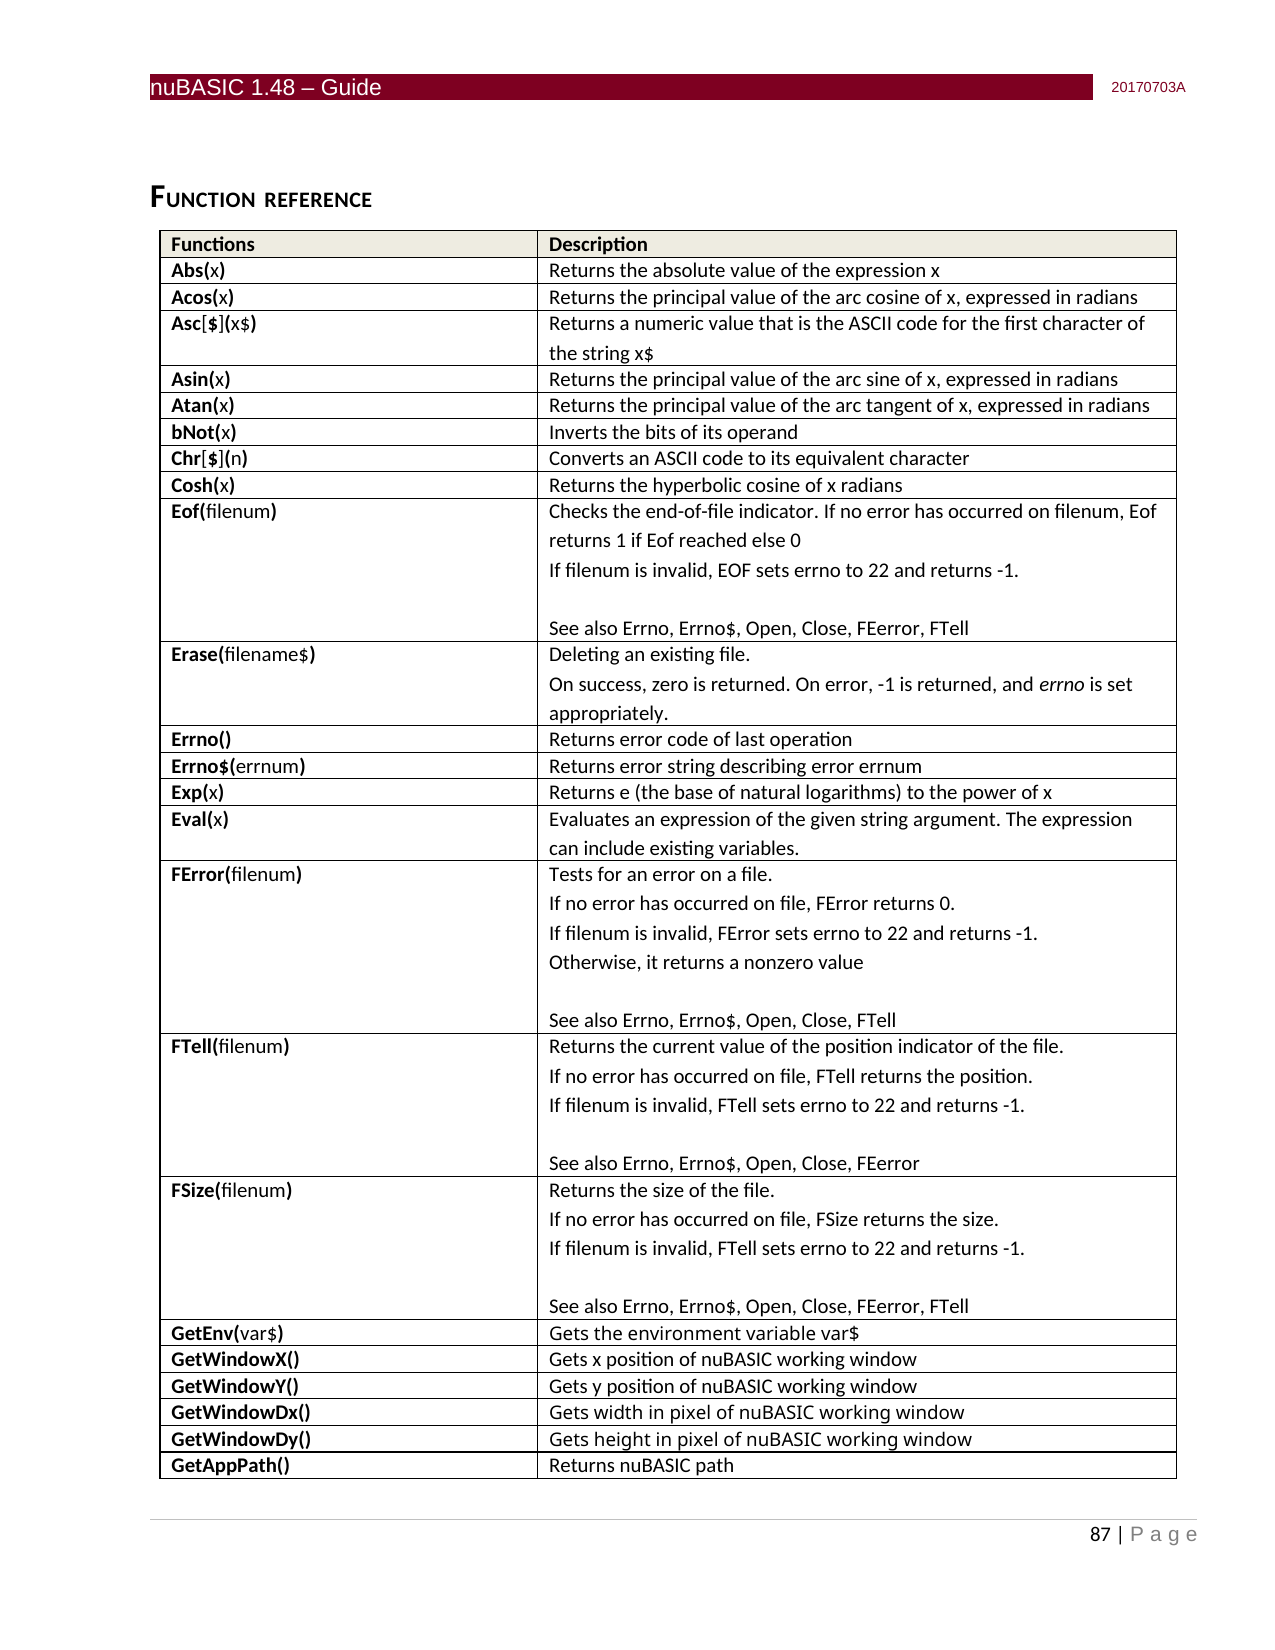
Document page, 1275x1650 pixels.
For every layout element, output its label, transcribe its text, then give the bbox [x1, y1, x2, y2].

table_cell Returns error string describing error errnum [538, 753, 1176, 778]
table_cell Eval(x) [161, 806, 537, 860]
table_cell Checks the end-of-file indicator. If no error has occurred on filenum, Eof returns 1 if Eof reached else 0 If filenum is invalid, EOF sets errno to 22 and returns -1. See also Errno, Errno$, Open, Close, FEerror, FTell [538, 499, 1176, 641]
table_cell Deleting an existing file. On success, zero is returned. On error, -1 is returned, and errno is set appropriately. [538, 642, 1176, 725]
table_cell Cosh(x) [161, 472, 537, 497]
table_cell FError(filenum) [161, 861, 537, 1033]
table_cell Errno() [161, 726, 537, 752]
table_cell Returns error code of last operation [538, 726, 1176, 752]
table_cell Acos(x) [161, 284, 537, 309]
table_cell GetAppPath() [161, 1453, 537, 1478]
table_cell Abs(x) [161, 258, 537, 283]
table_cell GetWindowDy() [161, 1426, 537, 1451]
table_cell Returns nuBASIC path [538, 1453, 1176, 1478]
table_cell Erase(filename$) [161, 642, 537, 725]
subtitle Function reference [150, 175, 1197, 216]
table_cell Evaluates an expression of the given string argument. The expression can include existing variables. [538, 806, 1176, 860]
table_cell Returns the current value of the position indicator of the file. If no error has occurred on file, FTell returns the position. If filenum is invalid, FTell sets errno to 22 and returns -1. See also Errno, Errno$, Open, Close, FEerror [538, 1034, 1176, 1176]
table_cell Inverts the bits of its operand [538, 419, 1176, 444]
table_cell Exp(x) [161, 779, 537, 805]
table_cell Gets x position of nuBASIC working window [538, 1346, 1176, 1372]
table_cell GetWindowY() [161, 1373, 537, 1398]
table_cell Returns the principal value of the arc cosine of x, expressed in radians [538, 284, 1176, 309]
table_cell FTell(filenum) [161, 1034, 537, 1176]
table_cell FSize(filenum) [161, 1177, 537, 1319]
table_cell GetWindowDx() [161, 1399, 537, 1425]
table_cell Returns e (the base of natural logarithms) to the power of x [538, 779, 1176, 805]
table_cell Tests for an error on a file. If no error has occurred on file, FError returns 0. If filenum is invalid, FError sets errno to 22 and returns -1. Otherwise, it returns a nonzero value See also Errno, Errno$, Open, Close, FTell [538, 861, 1176, 1033]
table_cell Chr[$](n) [161, 446, 537, 471]
table_cell GetEnv(var$) [161, 1320, 537, 1345]
table_cell Gets y position of nuBASIC working window [538, 1373, 1176, 1398]
table_cell Gets height in pixel of nuBASIC working window [538, 1426, 1176, 1451]
table_cell Converts an ASCII code to its equivalent character [538, 446, 1176, 471]
table_cell Asc[$](x$) [161, 311, 537, 365]
table_cell Returns a numeric value that is the ASCII code for the first character of the string x$ [538, 311, 1176, 365]
table_cell bNot(x) [161, 419, 537, 444]
table_cell Atan(x) [161, 393, 537, 418]
table_header Description [538, 231, 1176, 257]
table_cell Returns the hyperbolic cosine of x radians [538, 472, 1176, 497]
table_cell Eof(filenum) [161, 499, 537, 641]
table_header Functions [161, 231, 537, 257]
table_cell Returns the absolute value of the expression x [538, 258, 1176, 283]
table_cell Gets width in pixel of nuBASIC working window [538, 1399, 1176, 1425]
table_cell Gets the environment variable var$ [538, 1320, 1176, 1345]
table_cell Asin(x) [161, 366, 537, 392]
table_cell GetWindowX() [161, 1346, 537, 1372]
table_cell Returns the size of the file. If no error has occurred on file, FSize returns the size. If filenum is invalid, FTell sets errno to 22 and returns -1. See also Errno, Errno$, Open, Close, FEerror, FTell [538, 1177, 1176, 1319]
table_cell Returns the principal value of the arc sine of x, expressed in radians [538, 366, 1176, 392]
table_cell Errno$(errnum) [161, 753, 537, 778]
table_cell Returns the principal value of the arc tangent of x, expressed in radians [538, 393, 1176, 418]
